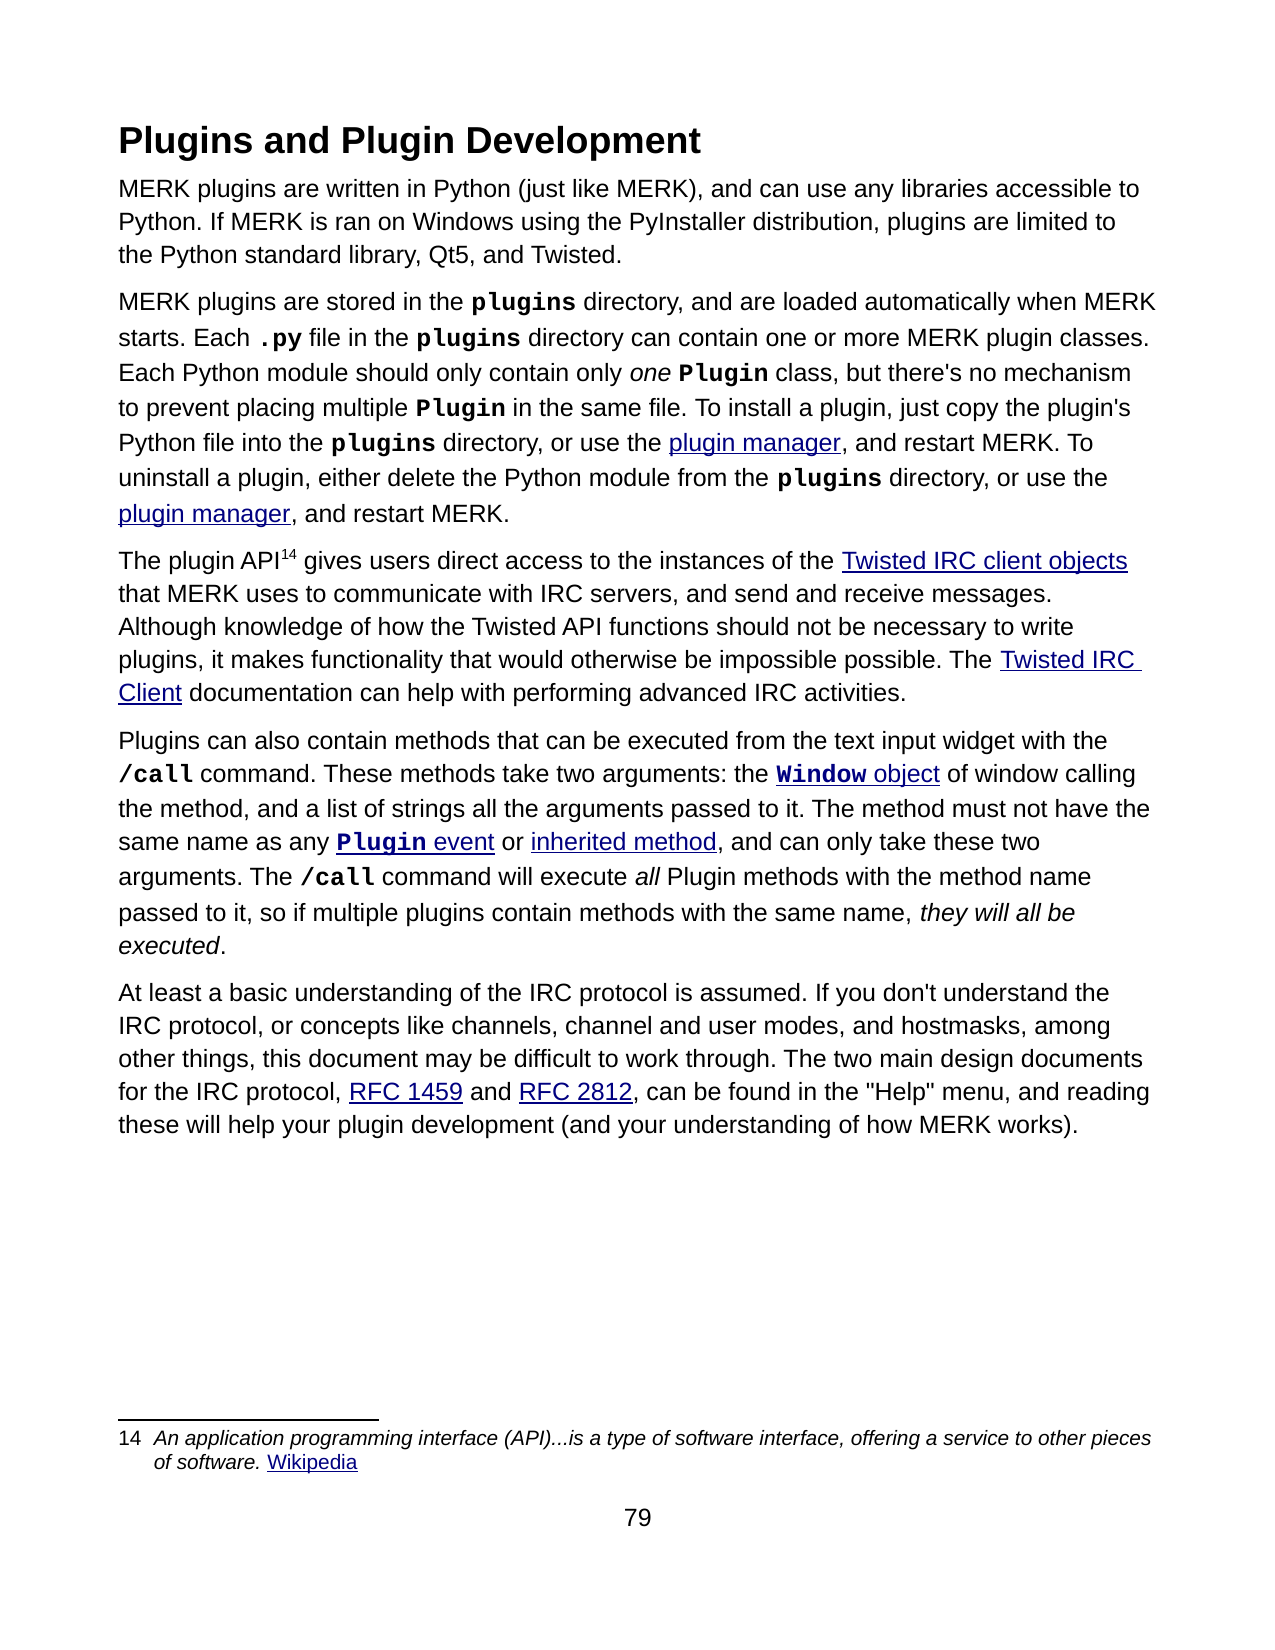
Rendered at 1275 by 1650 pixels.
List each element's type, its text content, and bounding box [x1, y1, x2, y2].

text The plugin API gives users direct access to the instances of the Twisted IRC client objects that MERK uses to communicate with IRC servers, and send and receive messages. Although knowledge of how the Twisted API functions should not be necessary to write plugins, it makes functionality that would otherwise be impossible possible. The Twisted IRC Client documentation can help with performing advanced IRC activities. [118, 546, 1157, 707]
text An application programming interface (API)...is a type of software interface, offering a service to other pieces of software. Wikipedia [118, 1426, 1157, 1474]
text MERK plugins are written in Python (just like MERK), and can use any libraries accessible to Python. If MERK is ran on Windows using the PyInstaller distribution, plugins are limited to the Python standard library, Qt5, and Twisted. [118, 174, 1157, 268]
subtitle Plugins and Plugin Development [118, 118, 1157, 161]
text Plugins can also contain methods that can be executed from the text input widget with the /call command. These methods take two arguments: the Window object of window calling the method, and a list of strings all the arguments passed to it. The method must not have the same name as any Plugin event or inherited method, and can only take these two arguments. The /call command will execute all Plugin methods with the method name passed to it, so if multiple plugins contain methods with the same name, they will all be executed. [118, 726, 1157, 959]
text At least a basic understanding of the IRC protocol is assumed. If you don't understand the IRC protocol, or concepts like channels, channel and user modes, and hostmasks, among other things, this document may be difficult to work through. The two main design documents for the IRC protocol, RFC 1459 and RFC 2812, can be found in the "Help" menu, and reading these will help your plugin development (and your understanding of how MERK works). [118, 978, 1157, 1139]
text MERK plugins are stored in the plugins directory, and are loaded automatically when MERK starts. Each .py file in the plugins directory can contain one or more MERK plugin classes. Each Python module should only contain only one Plugin class, but there's no mechanism to prevent placing multiple Plugin in the same file. To install a plugin, just copy the plugin's Python file into the plugins directory, or use the plugin manager, and restart MERK. To uninstall a plugin, either delete the Python module from the plugins directory, or use the plugin manager, and restart MERK. [118, 287, 1157, 527]
